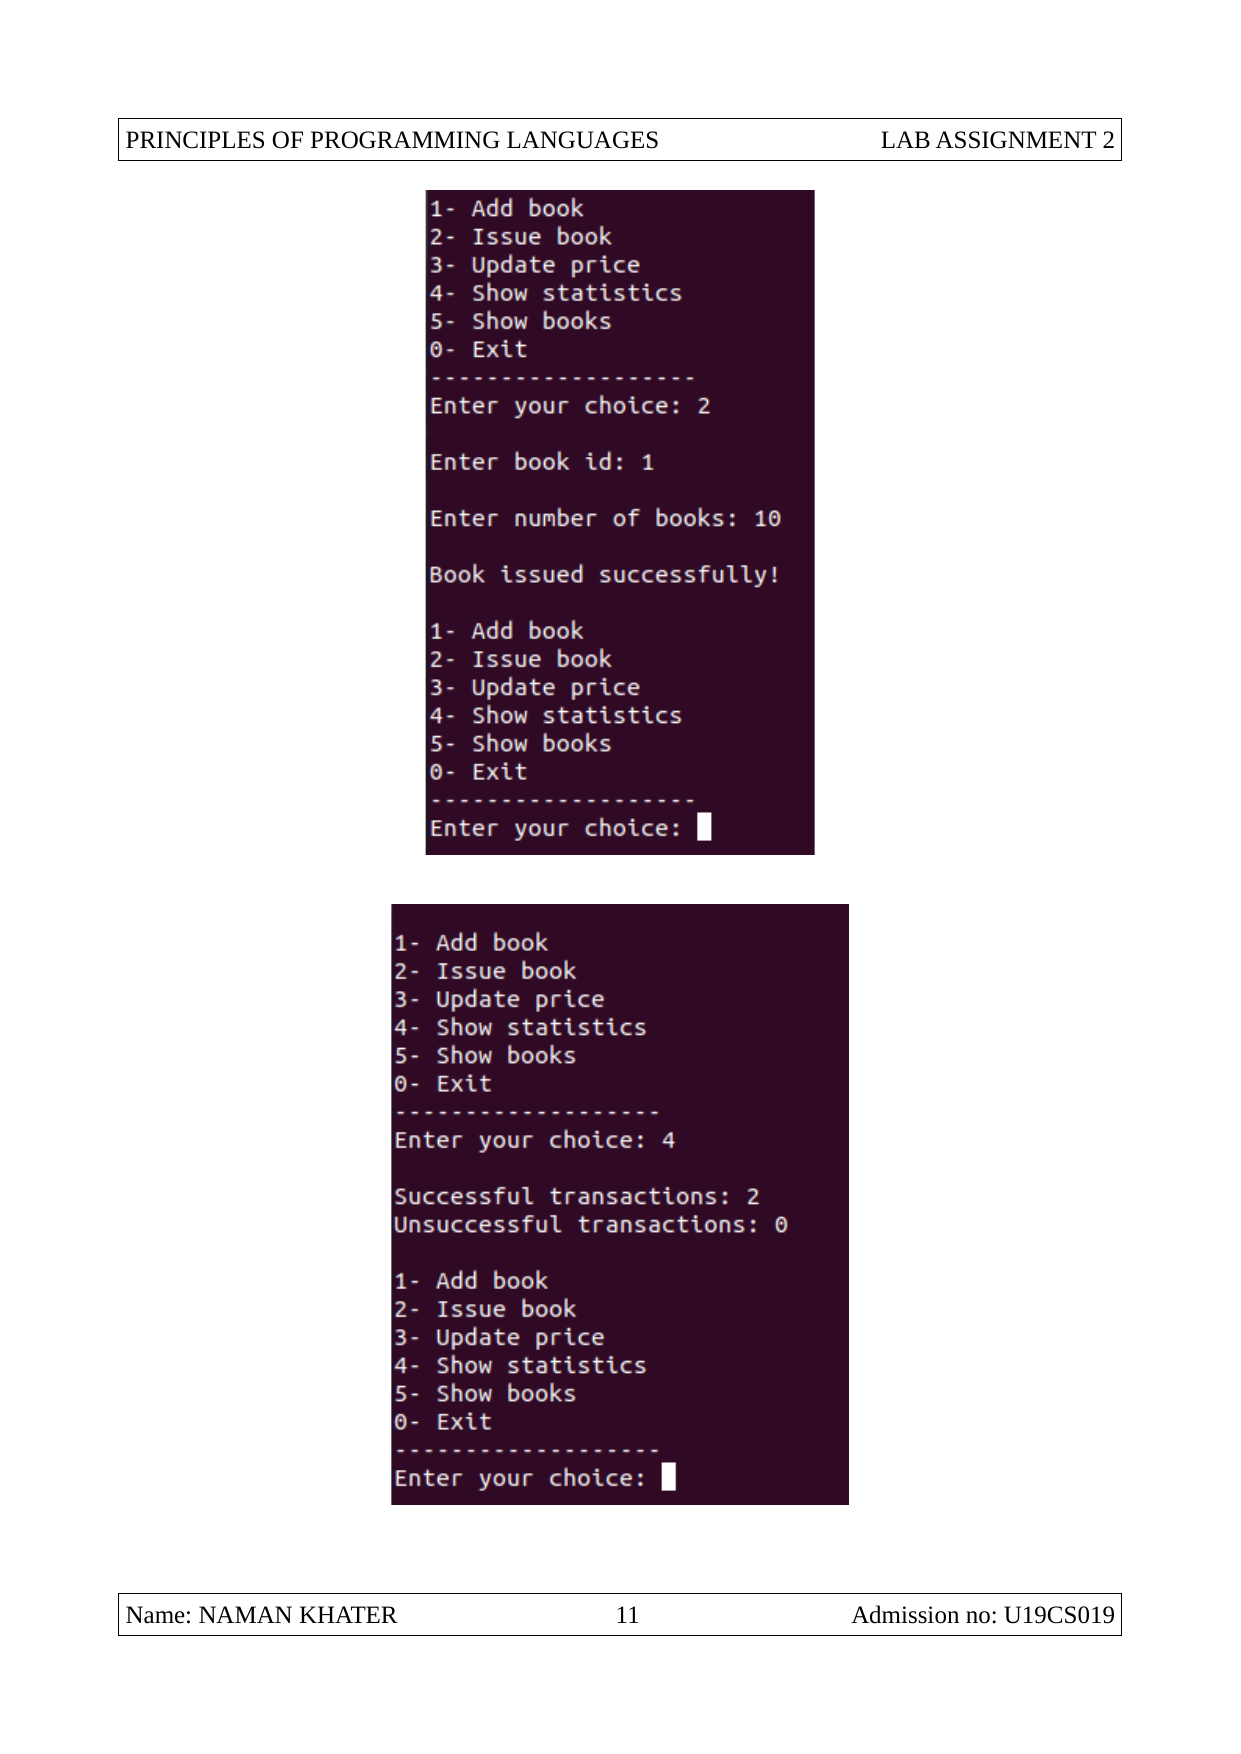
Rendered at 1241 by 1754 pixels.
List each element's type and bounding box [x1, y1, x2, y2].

picture [391, 904, 849, 1505]
picture [425, 190, 815, 855]
